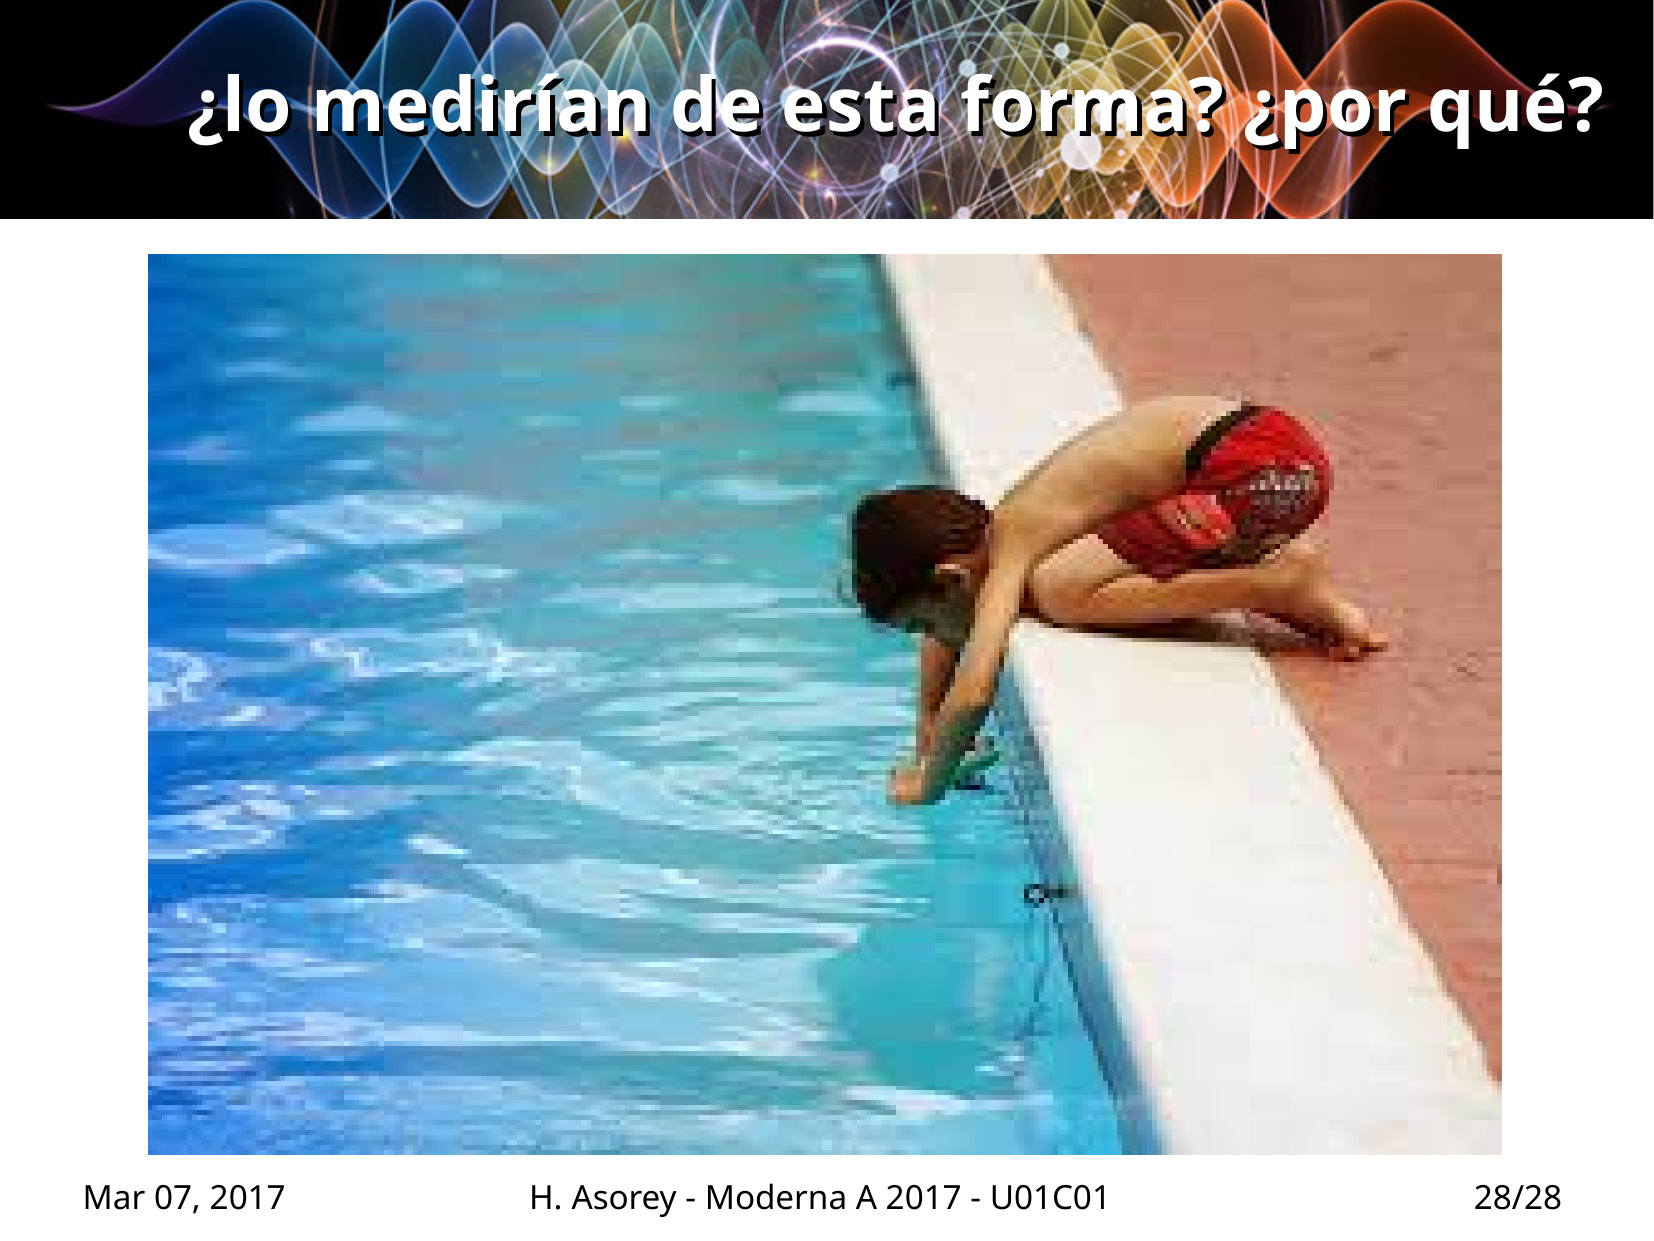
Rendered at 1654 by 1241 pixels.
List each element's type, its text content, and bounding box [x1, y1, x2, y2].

title ¿lo medirían de esta forma? ¿por qué? [45, 15, 1606, 191]
picture [148, 254, 1502, 1156]
picture [0, 0, 1654, 219]
